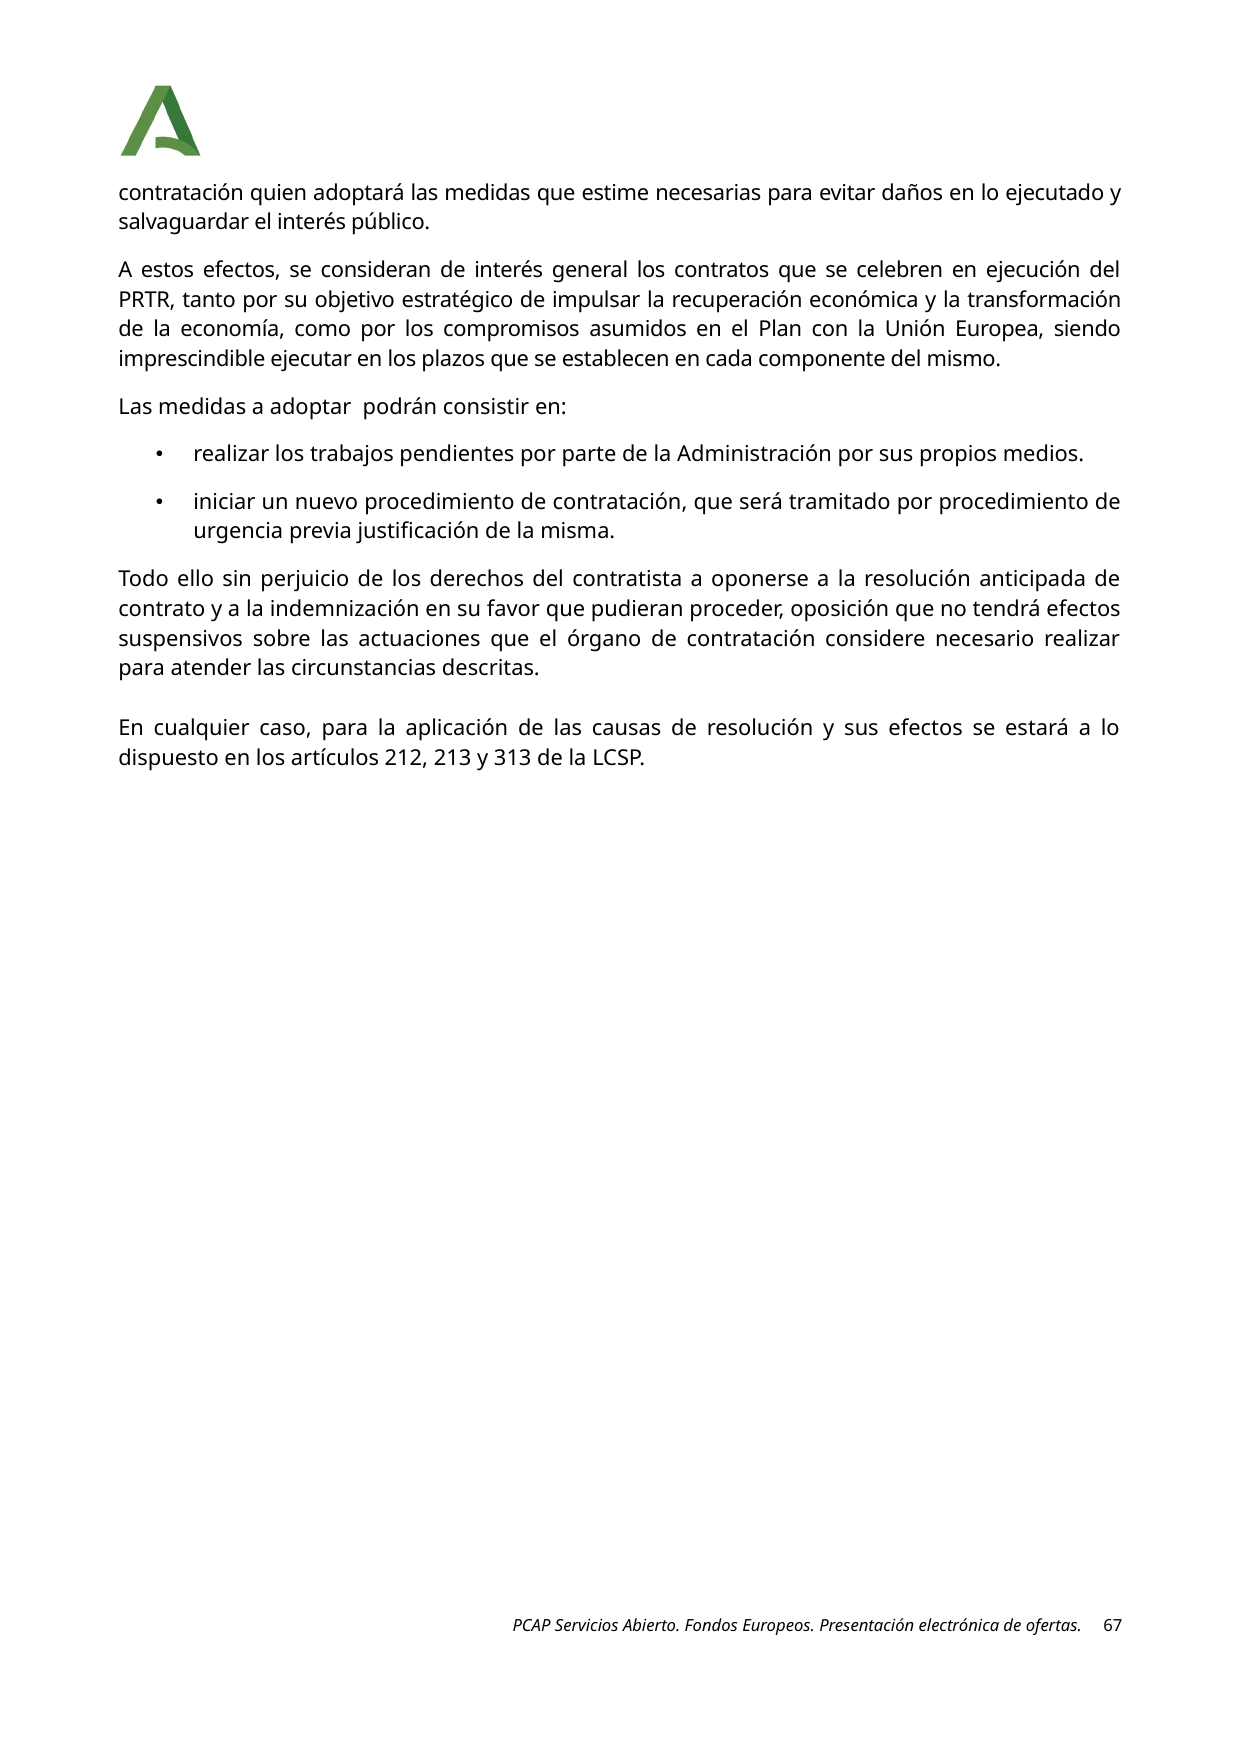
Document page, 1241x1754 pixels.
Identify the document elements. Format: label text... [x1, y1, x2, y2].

list realizar los trabajos pendientes por parte de la Administración por sus propios medios. [156, 438, 1122, 468]
text A estos efectos, se consideran de interés general los contratos que se celebren en ejecución del PRTR, tanto por su objetivo estratégico de impulsar la recuperación económica y la transformación de la economía, como por los compromisos asumidos en el Plan con la Unión Europea, siendo imprescindible ejecutar en los plazos que se establecen en cada componente del mismo. [118, 254, 1122, 373]
list iniciar un nuevo procedimiento de contratación, que será tramitado por procedimiento de urgencia previa justificación de la misma. [156, 486, 1122, 545]
text En cualquier caso, para la aplicación de las causas de resolución y sus efectos se estará a lo dispuesto en los artículos 212, 213 y 313 de la LCSP. [118, 712, 1122, 771]
text contratación quien adoptará las medidas que estime necesarias para evitar daños en lo ejecutado y salvaguardar el interés público. [118, 177, 1122, 236]
picture [116, 81, 205, 160]
text Las medidas a adoptar podrán consistir en: [118, 391, 1122, 421]
list Todo ello sin perjuicio de los derechos del contratista a oponerse a la resolución anticipada de contrato y a la indemnización en su favor que pudieran proceder, oposición que no tendrá efectos suspensivos sobre las actuaciones que el órgano de contratación considere necesario realizar para atender las circunstancias descritas. [118, 563, 1122, 682]
